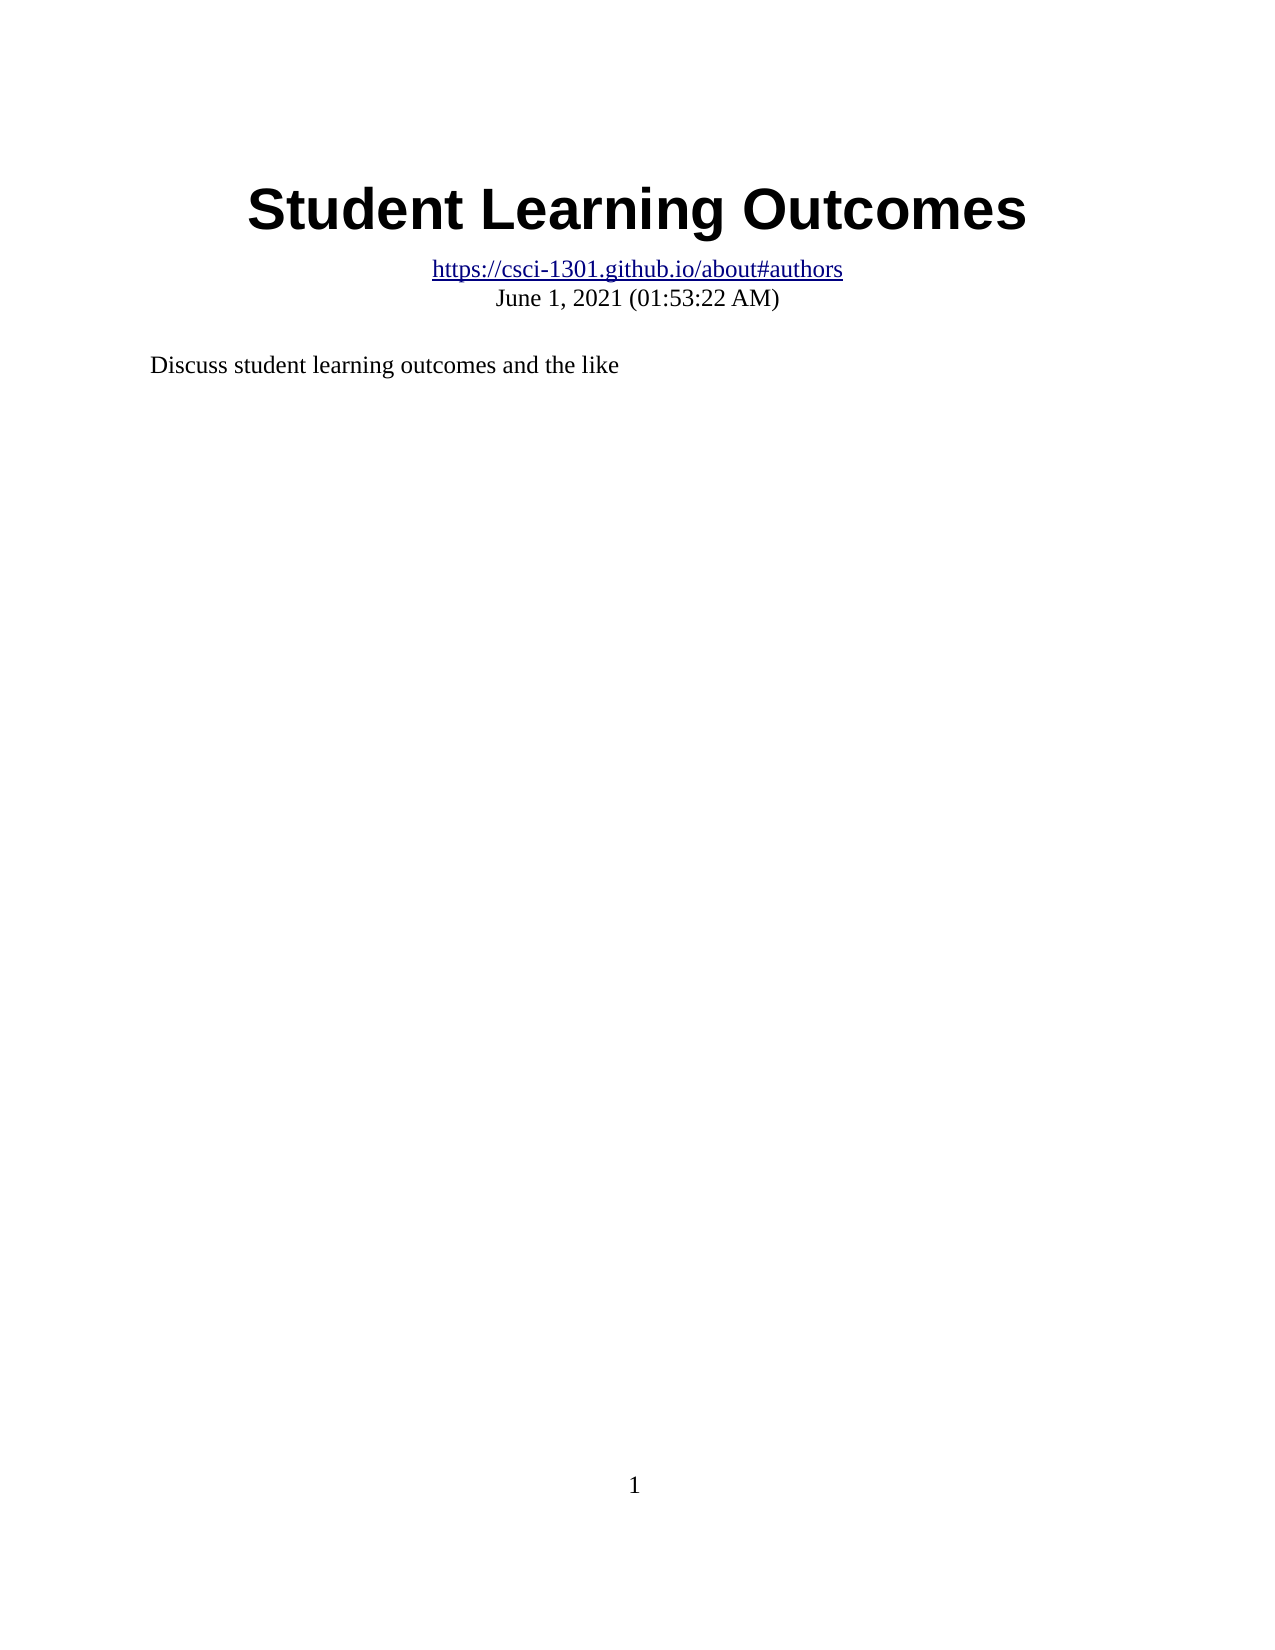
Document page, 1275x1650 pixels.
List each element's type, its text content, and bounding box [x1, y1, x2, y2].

text Discuss student learning outcomes and the like [150, 350, 1125, 378]
text https://csci-1301.github.io/about#authors [150, 254, 1125, 283]
text June 1, 2021 (01:53:22 AM) [150, 283, 1125, 312]
title Student Learning Outcomes [150, 175, 1125, 242]
